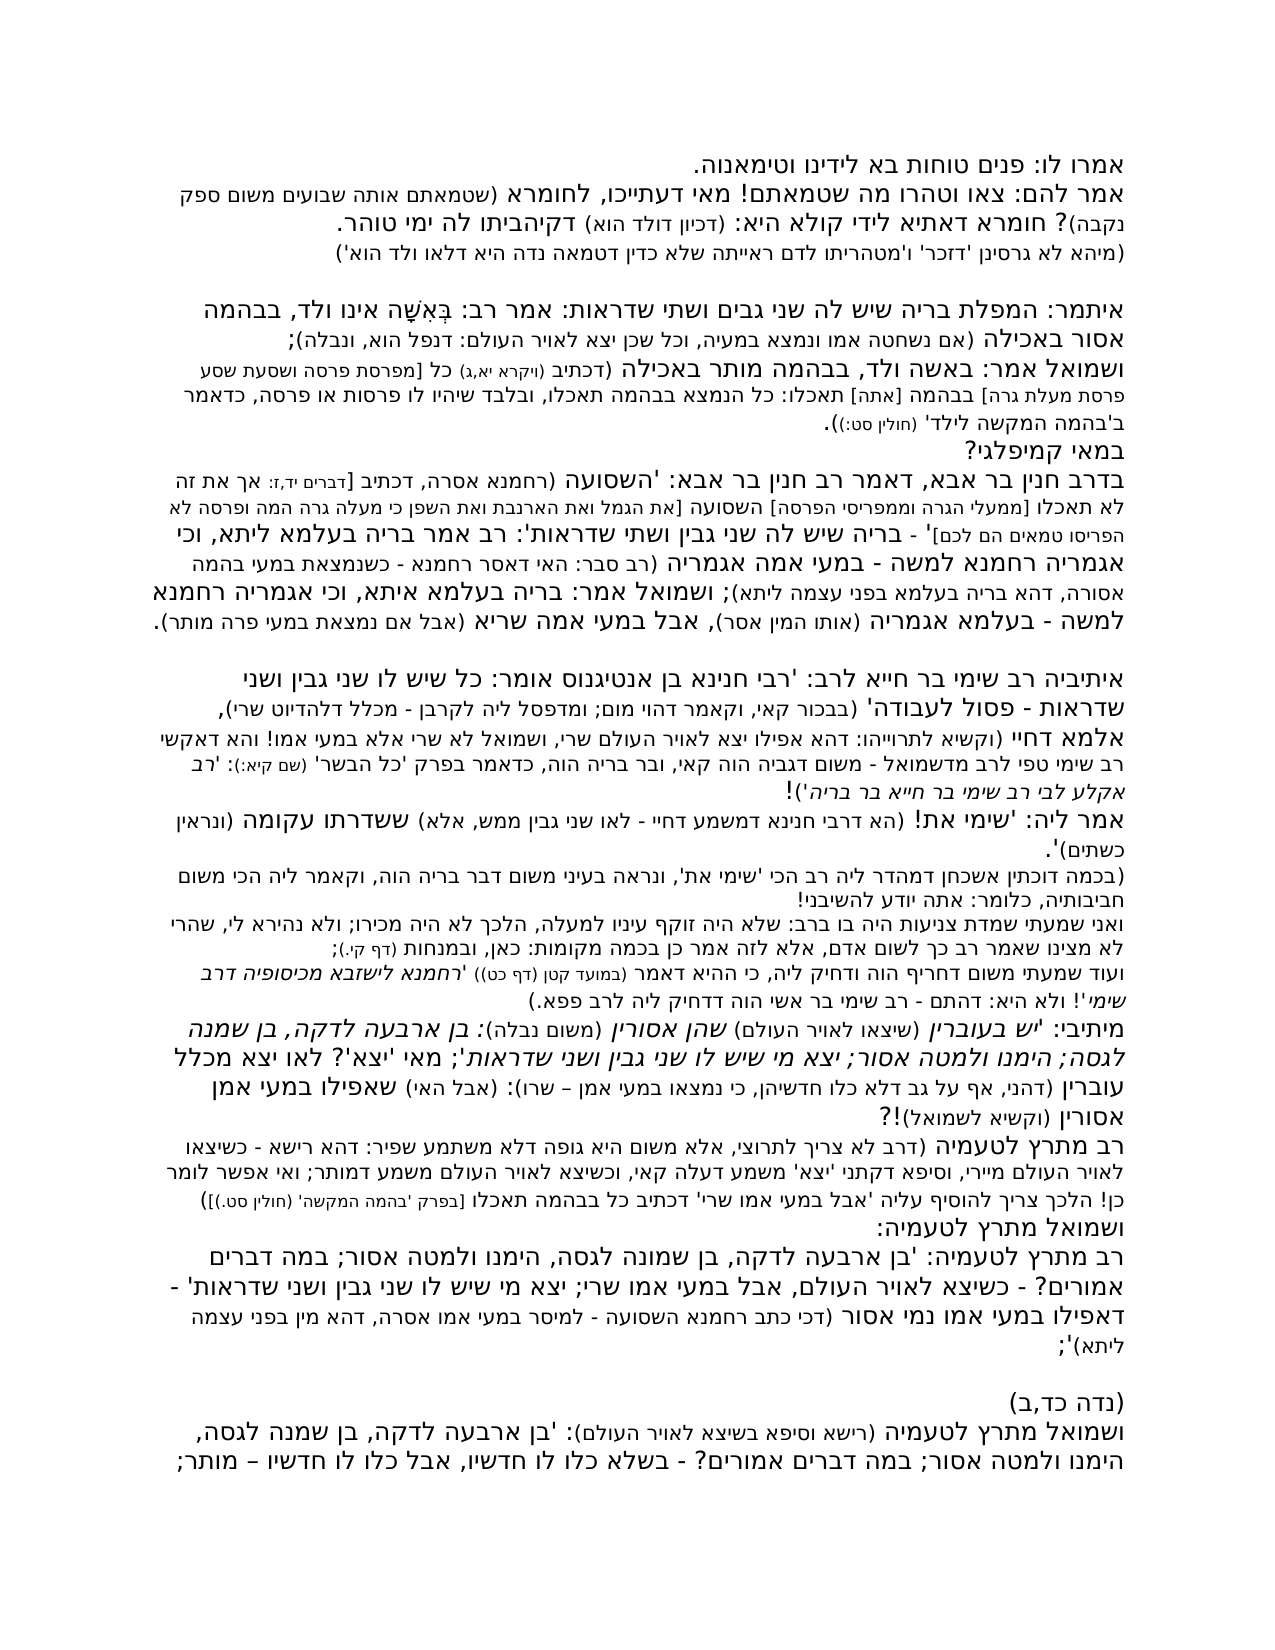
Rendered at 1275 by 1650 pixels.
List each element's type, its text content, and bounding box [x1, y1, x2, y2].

text ועוד שמעתי משום דחריף הוה ודחיק ליה, כי ההיא דאמר (במועד קטן (דף כט)) 'רחמנא לישזבא מכיסופיה דרב שימי'! ולא היא: דהתם - רב שימי בר אשי הוה דדחיק ליה לרב פפא.) [150, 961, 1125, 1014]
text (נדה כד,ב) [150, 1388, 1125, 1417]
text רב מתרץ לטעמיה: 'בן ארבעה לדקה, בן שמונה לגסה, הימנו ולמטה אסור; במה דברים אמורים? - כשיצא לאויר העולם, אבל במעי אמו שרי; יצא מי שיש לו שני גבין ושני שדראות' - דאפילו במעי אמו נמי אסור (דכי כתב רחמנא השסועה - למיסר במעי אמו אסרה, דהא מין בפני עצמה ליתא)'; [150, 1243, 1125, 1359]
text אמר ליה: 'שימי את! (הא דרבי חנינא דמשמע דחיי - לאו שני גבין ממש, אלא) ששדרתו עקומה (ונראין כשתים)'. [150, 805, 1125, 864]
text ושמואל אמר: באשה ולד, בבהמה מותר באכילה (דכתיב (ויקרא יא,ג) כל [מפרסת פרסה ושסעת שסע פרסת מעלת גרה] בבהמה [אתה] תאכלו: כל הנמצא בבהמה תאכלו, ובלבד שיהיו לו פרסות או פרסה, כדאמר ב'בהמה המקשה לילד' (חולין סט:)). [150, 354, 1125, 436]
text איתמר: המפלת בריה שיש לה שני גבים ושתי שדראות: אמר רב: בְּאִשָּׁה אינו ולד, בבהמה אסור באכילה (אם נשחטה אמו ונמצא במעיה, וכל שכן יצא לאויר העולם: דנפל הוא, ונבלה); [150, 295, 1125, 354]
text אמרו לו: פנים טוחות בא לידינו וטימאנוה. [150, 150, 1125, 179]
text (בכמה דוכתין אשכחן דמהדר ליה רב הכי 'שימי את', ונראה בעיני משום דבר בריה הוה, וקאמר ליה הכי משום חביבותיה, כלומר: אתה יודע להשיבני! [150, 864, 1125, 912]
text מיתיבי: 'יש בעוברין (שיצאו לאויר העולם) שהן אסורין (משום נבלה): בן ארבעה לדקה, בן שמנה לגסה; הימנו ולמטה אסור; יצא מי שיש לו שני גבין ושני שדראות'; מאי 'יצא'? לאו יצא מכלל עוברין (דהני, אף על גב דלא כלו חדשיהן, כי נמצאו במעי אמן – שרו): (אבל האי) שאפילו במעי אמן אסורין (וקשיא לשמואל)!? [150, 1014, 1125, 1131]
text איתיביה רב שימי בר חייא לרב: 'רבי חנינא בן אנטיגנוס אומר: כל שיש לו שני גבין ושני שדראות - פסול לעבודה' (בבכור קאי, וקאמר דהוי מום; ומדפסל ליה לקרבן - מכלל דלהדיוט שרי), אלמא דחיי (וקשיא לתרוייהו: דהא אפילו יצא לאויר העולם שרי, ושמואל לא שרי אלא במעי אמו! והא דאקשי רב שימי טפי לרב מדשמואל - משום דגביה הוה קאי, ובר בריה הוה, כדאמר בפרק 'כל הבשר' (שם קיא:): 'רב אקלע לבי רב שימי בר חייא בר בריה')! [150, 664, 1125, 805]
text רב מתרץ לטעמיה (דרב לא צריך לתרוצי, אלא משום היא גופה דלא משתמע שפיר: דהא רישא - כשיצאו לאויר העולם מיירי, וסיפא דקתני 'יצא' משמע דעלה קאי, וכשיצא לאויר העולם משמע דמותר; ואי אפשר לומר כן! הלכך צריך להוסיף עליה 'אבל במעי אמו שרי' דכתיב כל בבהמה תאכלו [בפרק 'בהמה המקשה' (חולין סט.)]) ושמואל מתרץ לטעמיה: [150, 1131, 1125, 1243]
text בדרב חנין בר אבא, דאמר רב חנין בר אבא: 'השסועה (רחמנא אסרה, דכתיב [דברים יד,ז: אך את זה לא תאכלו [ממעלי הגרה וממפריסי הפרסה] השסועה [את הגמל ואת הארנבת ואת השפן כי מעלה גרה המה ופרסה לא הפריסו טמאים הם לכם]' - בריה שיש לה שני גבין ושתי שדראות': רב אמר בריה בעלמא ליתא, וכי אגמריה רחמנא למשה - במעי אמה אגמריה (רב סבר: האי דאסר רחמנא - כשנמצאת במעי בהמה אסורה, דהא בריה בעלמא בפני עצמה ליתא); ושמואל אמר: בריה בעלמא איתא, וכי אגמריה רחמנא למשה - בעלמא אגמריה (אותו המין אסר), אבל במעי אמה שריא (אבל אם נמצאת במעי פרה מותר). [150, 466, 1125, 636]
text במאי קמיפלגי? [150, 436, 1125, 466]
text ואני שמעתי שמדת צניעות היה בו ברב: שלא היה זוקף עיניו למעלה, הלכך לא היה מכירו; ולא נהירא לי, שהרי לא מצינו שאמר רב כך לשום אדם, אלא לזה אמר כן בכמה מקומות: כאן, ובמנחות (דף קי.); [150, 912, 1125, 961]
text אמר להם: צאו וטהרו מה שטמאתם! מאי דעתייכו, לחומרא (שטמאתם אותה שבועים משום ספק נקבה)? חומרא דאתיא לידי קולא היא: (דכיון דולד הוא) דקיהביתו לה ימי טוהר. [150, 179, 1125, 237]
text ושמואל מתרץ לטעמיה (רישא וסיפא בשיצא לאויר העולם): 'בן ארבעה לדקה, בן שמנה לגסה, הימנו ולמטה אסור; במה דברים אמורים? - בשלא כלו לו חדשיו, אבל כלו לו חדשיו – מותר; [150, 1417, 1125, 1476]
text (מיהא לא גרסינן 'דזכר' ו'מטהריתו לדם ראייתה שלא כדין דטמאה נדה היא דלאו ולד הוא') [150, 237, 1125, 267]
